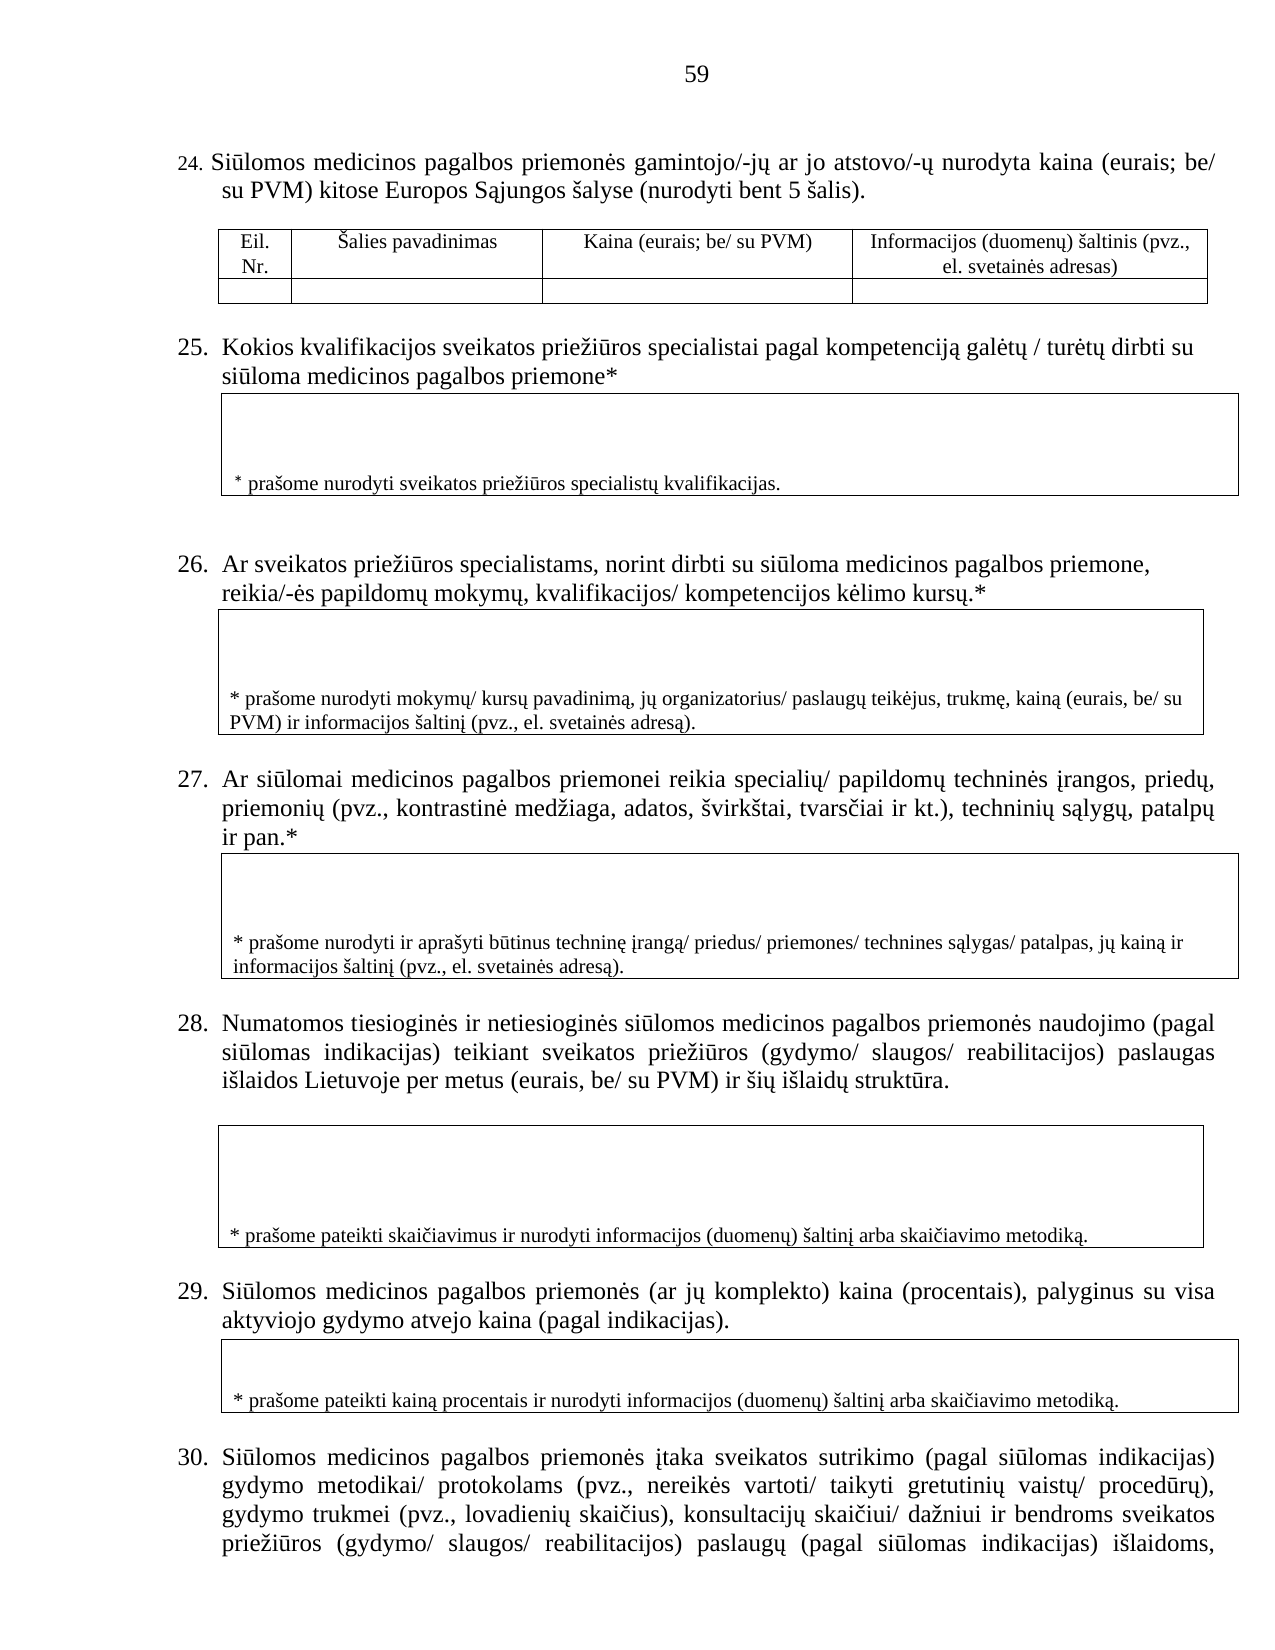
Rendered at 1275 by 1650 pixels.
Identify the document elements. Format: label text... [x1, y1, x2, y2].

text 29. Siūlomos medicinos pagalbos priemonės (ar jų komplekto) kaina (procentais), palyginus su visa aktyviojo gydymo atvejo kaina (pagal indikacijas). [177, 1276, 1216, 1334]
table_header Informacijos (duomenų) šaltinis (pvz., el. svetainės adresas) [853, 230, 1207, 278]
table_header Šalies pavadinimas [292, 230, 542, 278]
text 24. Siūlomos medicinos pagalbos priemonės gamintojo/-jų ar jo atstovo/-ų nurodyta kaina (eurais; be/ su PVM) kitose Europos Sąjungos šalyse (nurodyti bent 5 šalis). [177, 147, 1216, 204]
table_header * prašome nurodyti sveikatos priežiūros specialistų kvalifikacijas. [222, 394, 1238, 495]
text 28. Numatomos tiesioginės ir netiesioginės siūlomos medicinos pagalbos priemonės naudojimo (pagal siūlomas indikacijas) teikiant sveikatos priežiūros (gydymo/ slaugos/ reabilitacijos) paslaugas išlaidos Lietuvoje per metus (eurais, be/ su PVM) ir šių išlaidų struktūra. [177, 1008, 1216, 1094]
text 27. Ar siūlomai medicinos pagalbos priemonei reikia specialių/ papildomų techninės įrangos, priedų, priemonių (pvz., kontrastinė medžiaga, adatos, švirkštai, tvarsčiai ir kt.), techninių sąlygų, patalpų ir pan.* [177, 764, 1216, 850]
table_header * prašome pateikti skaičiavimus ir nurodyti informacijos (duomenų) šaltinį arba skaičiavimo metodiką. [219, 1126, 1203, 1247]
text 26. Ar sveikatos priežiūros specialistams, norint dirbti su siūloma medicinos pagalbos priemone, reikia/-ės papildomų mokymų, kvalifikacijos/ kompetencijos kėlimo kursų.* [177, 549, 1216, 606]
table_cell [543, 279, 852, 303]
table_cell [219, 279, 291, 303]
text 25. Kokios kvalifikacijos sveikatos priežiūros specialistai pagal kompetenciją galėtų / turėtų dirbti su siūloma medicinos pagalbos priemone* [177, 332, 1216, 390]
table_header * prašome nurodyti mokymų/ kursų pavadinimą, jų organizatorius/ paslaugų teikėjus, trukmę, kainą (eurais, be/ su PVM) ir informacijos šaltinį (pvz., el. svetainės adresą). [219, 610, 1203, 734]
table_cell [853, 279, 1207, 303]
table_header Eil. Nr. [219, 230, 291, 278]
table_header * prašome nurodyti ir aprašyti būtinus techninę įrangą/ priedus/ priemones/ technines sąlygas/ patalpas, jų kainą ir informacijos šaltinį (pvz., el. svetainės adresą). [222, 854, 1238, 978]
text 30. Siūlomos medicinos pagalbos priemonės įtaka sveikatos sutrikimo (pagal siūlomas indikacijas) gydymo metodikai/ protokolams (pvz., nereikės vartoti/ taikyti gretutinių vaistų/ procedūrų), gydymo trukmei (pvz., lovadienių skaičius), konsultacijų skaičiui/ dažniui ir bendroms sveikatos priežiūros (gydymo/ slaugos/ reabilitacijos) paslaugų (pagal siūlomas indikacijas) išlaidoms, [177, 1442, 1216, 1557]
table_cell [292, 279, 542, 303]
table_header Kaina (eurais; be/ su PVM) [543, 230, 852, 278]
table_header * prašome pateikti kainą procentais ir nurodyti informacijos (duomenų) šaltinį arba skaičiavimo metodiką. [222, 1340, 1238, 1412]
